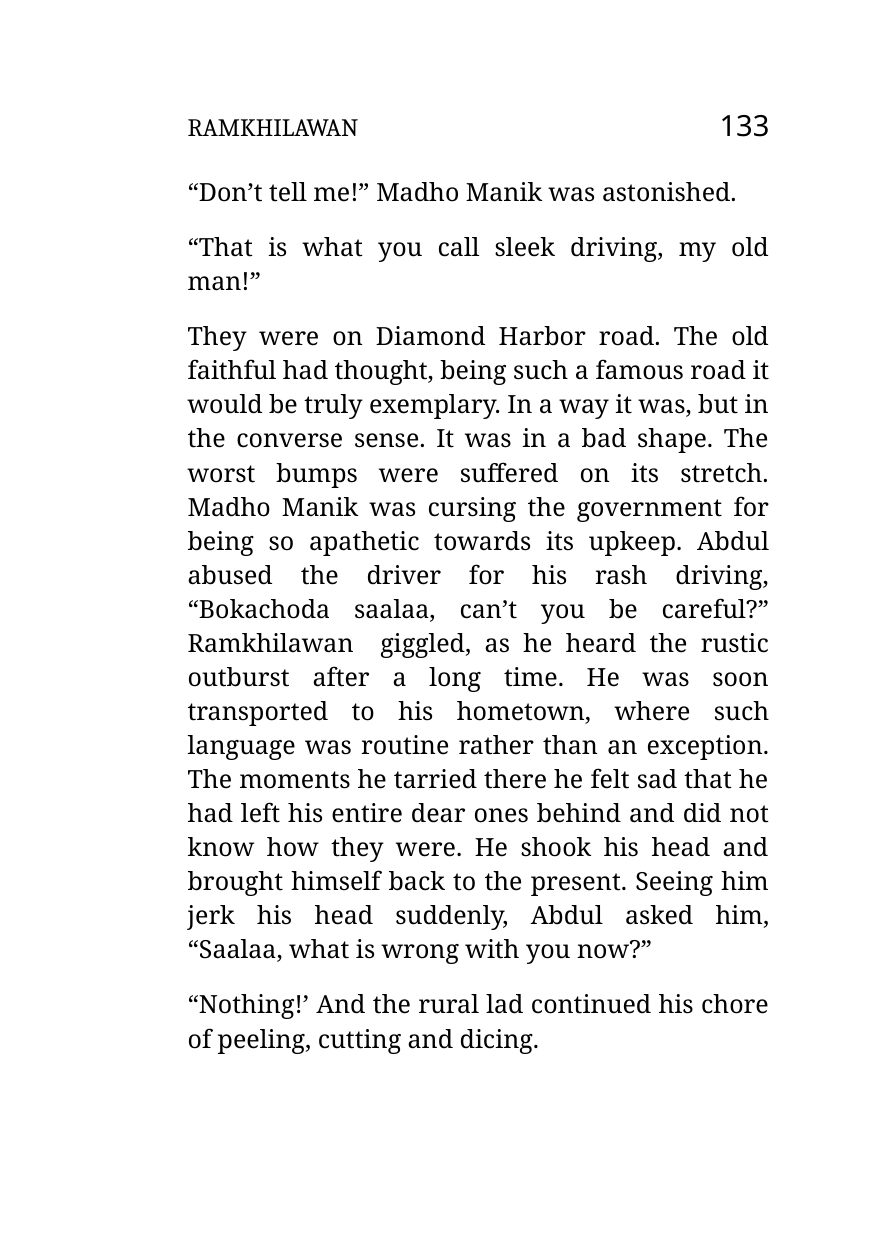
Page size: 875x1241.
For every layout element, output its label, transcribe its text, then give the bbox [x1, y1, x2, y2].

text “Nothing!’ And the rural lad continued his chore of peeling, cutting and dicing. [187, 987, 769, 1055]
text They were on Diamond Harbor road. The old faithful had thought, being such a famous road it would be truly exemplary. In a way it was, but in the converse sense. It was in a bad shape. The worst bumps were suffered on its stretch. Madho Manik was cursing the government for being so apathetic towards its upkeep. Abdul abused the driver for his rash driving, “Bokachoda saalaa, can’t you be careful?” Ramkhilawan giggled, as he heard the rustic outburst after a long time. He was soon transported to his hometown, where such language was routine rather than an exception. The moments he tarried there he felt sad that he had left his entire dear ones behind and did not know how they were. He shook his head and brought himself back to the present. Seeing him jerk his head suddenly, Abdul asked him, “Saalaa, what is wrong with you now?” [187, 319, 769, 966]
text “Don’t tell me!” Madho Manik was astonished. [187, 175, 769, 209]
text “That is what you call sleek driving, my old man!” [187, 230, 769, 298]
